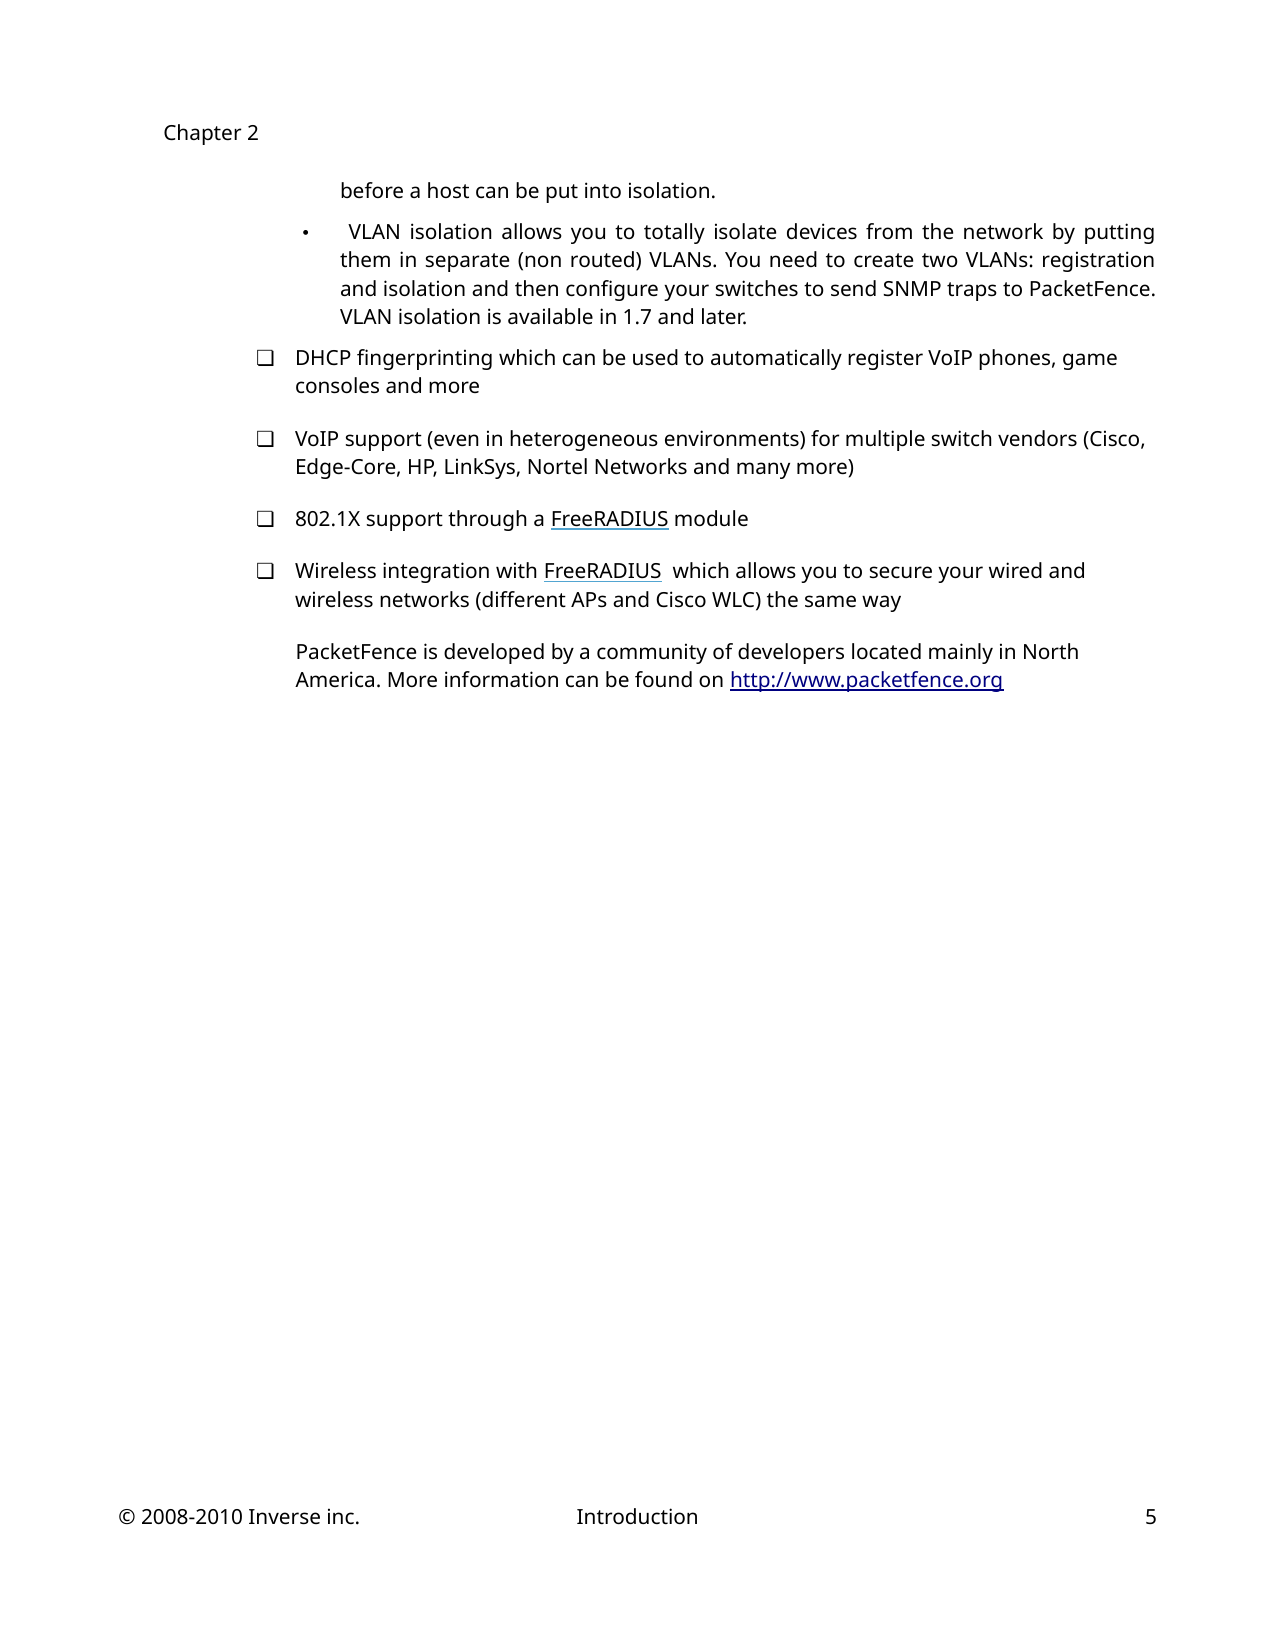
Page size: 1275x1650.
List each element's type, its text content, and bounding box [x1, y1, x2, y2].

text ❏ DHCP fingerprinting which can be used to automatically register VoIP phones, game consoles and more [256, 343, 1157, 400]
text ❏ Wireless integration with FreeRADIUS which allows you to secure your wired and wireless networks (different APs and Cisco WLC) the same way [256, 556, 1157, 613]
text ❏ 802.1X support through a FreeRADIUS module [256, 504, 1157, 533]
text PacketFence is developed by a community of developers located mainly in North America. More information can be found on http://www.packetfence.org [295, 637, 1157, 694]
list before a host can be put into isolation. [302, 176, 1157, 204]
list VLAN isolation allows you to totally isolate devices from the network by putting them in separate (non routed) VLANs. You need to create two VLANs: registration and isolation and then configure your switches to send SNMP traps to PacketFence. VLAN isolation is available in 1.7 and later. [302, 217, 1157, 331]
text ❏ VoIP support (even in heterogeneous environments) for multiple switch vendors (Cisco, Edge-Core, HP, LinkSys, Nortel Networks and many more) [256, 424, 1157, 481]
